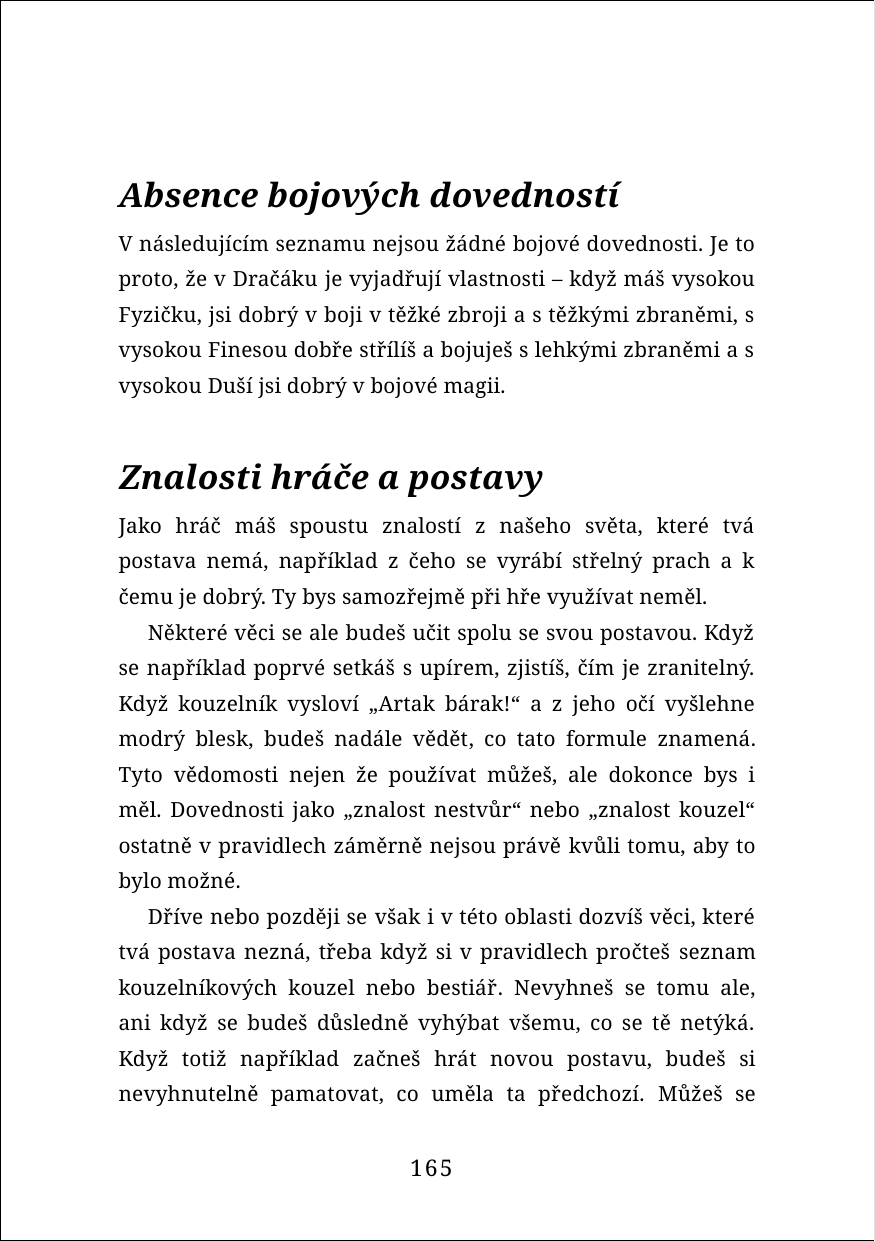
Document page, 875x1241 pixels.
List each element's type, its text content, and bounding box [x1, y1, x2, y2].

subtitle Absence bojových dovedností [118, 172, 756, 217]
subtitle Znalosti hráče a postavy [118, 454, 756, 499]
text Jako hráč máš spoustu znalostí z našeho světa, které tvá postava nemá, například z čeho se vyrábí střelný prach a k čemu je dobrý. Ty bys samozřejmě při hře využívat neměl. Některé věci se ale budeš učit spolu se svou postavou. Když se například poprvé setkáš s upírem, zjistíš, čím je zranitelný. Když kouzelník vysloví „Artak bárak!“ a z jeho očí vyšlehne modrý blesk, budeš nadále vědět, co tato formule znamená. Tyto vědomosti nejen že používat můžeš, ale dokonce bys i měl. Dovednosti jako „znalost nestvůr“ nebo „znalost kouzel“ ostatně v pravidlech záměrně nejsou právě kvůli tomu, aby to bylo možné. Dříve nebo později se však i v této oblasti dozvíš věci, které tvá postava nezná, třeba když si v pravidlech pročteš seznam kouzelníkových kouzel nebo bestiář. Nevyhneš se tomu ale, ani když se budeš důsledně vyhýbat všemu, co se tě netýká. Když totiž například začneš hrát novou postavu, budeš si nevyhnutelně pamatovat, co uměla ta předchozí. Můžeš se [118, 511, 756, 1108]
text V následujícím seznamu nejsou žádné bojové dovednosti. Je to proto, že v Dračáku je vyjadřují vlastnosti – když máš vysokou Fyzičku, jsi dobrý v boji v těžké zbroji a s těžkými zbraněmi, s vysokou Finesou dobře střílíš a bojuješ s lehkými zbraněmi a s vysokou Duší jsi dobrý v bojové magii. [118, 229, 756, 399]
